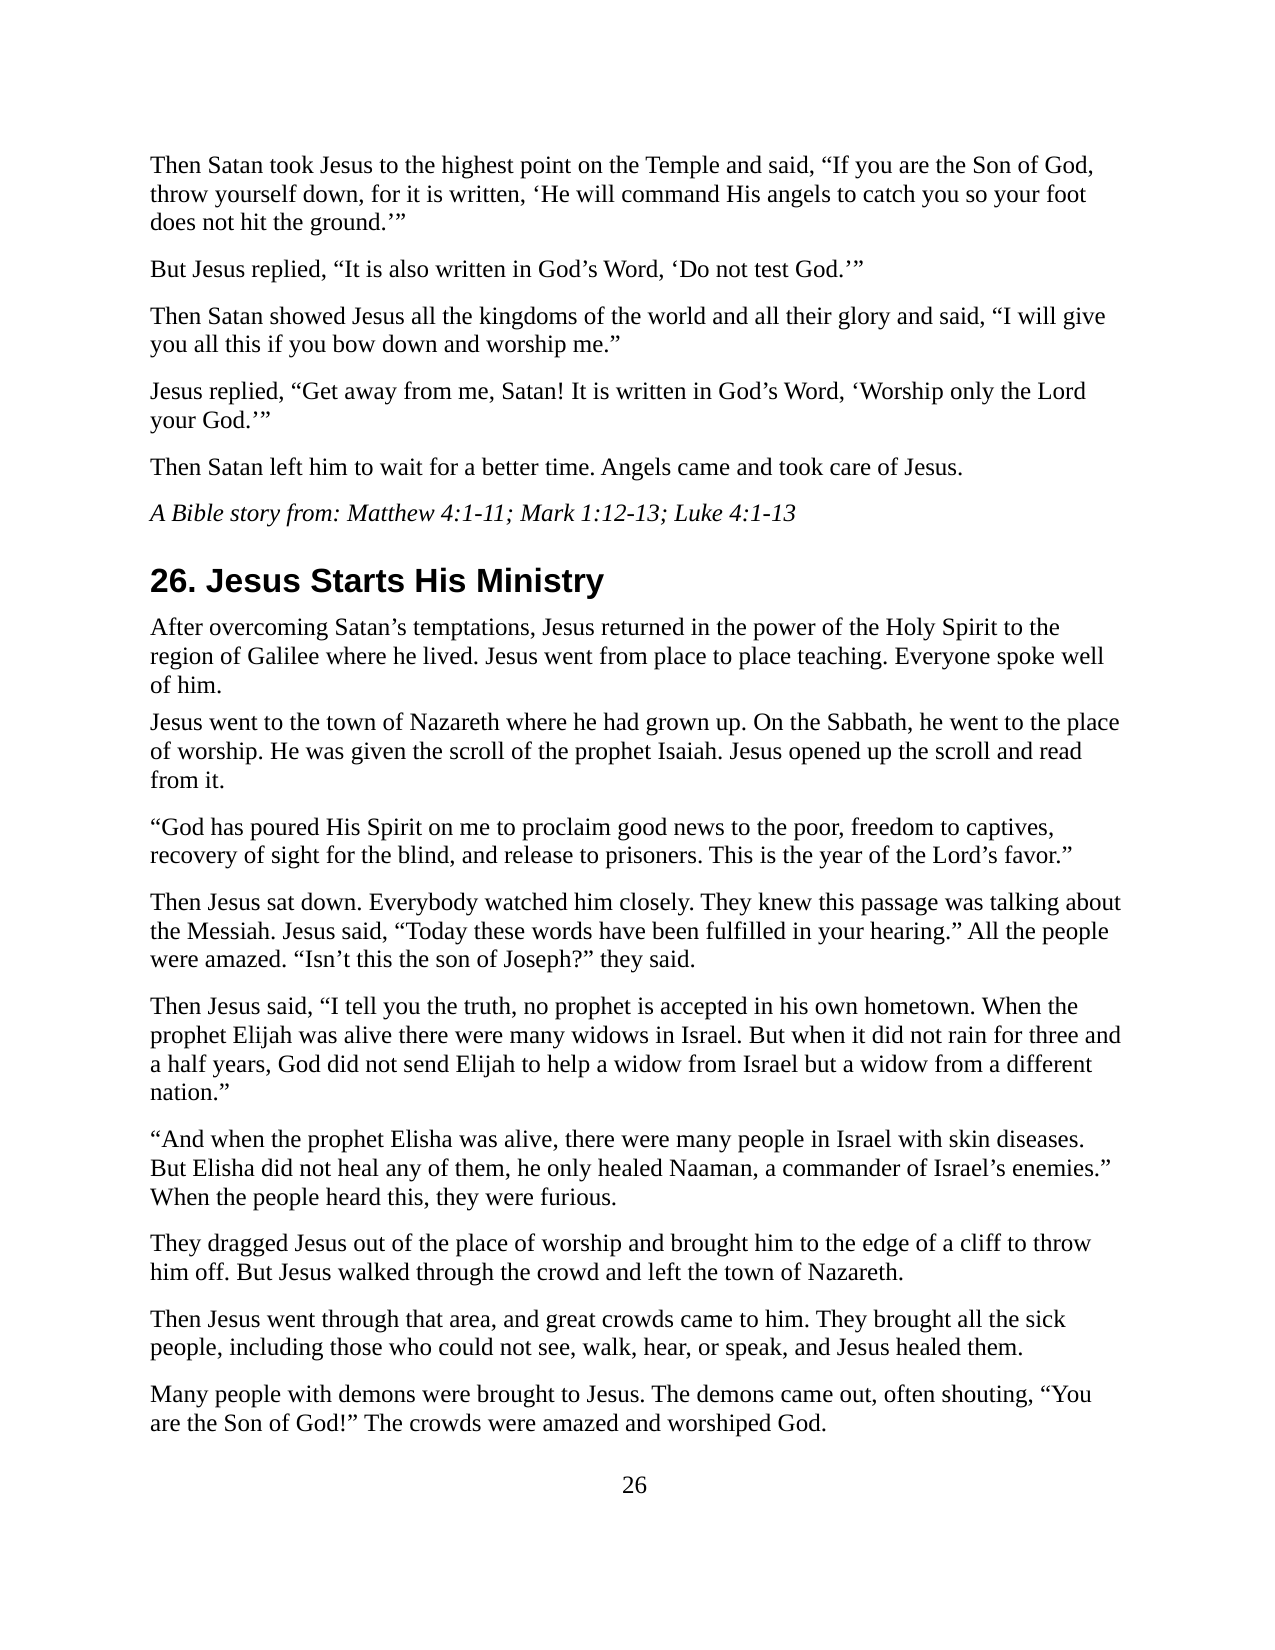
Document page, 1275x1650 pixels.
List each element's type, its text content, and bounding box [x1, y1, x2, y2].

text Jesus went to the town of Nazareth where he had grown up. On the Sabbath, he went to the place of worship. He was given the scroll of the prophet Isaiah. Jesus opened up the scroll and read from it. [150, 707, 1125, 794]
text Then Satan showed Jesus all the kingdoms of the world and all their glory and said, “I will give you all this if you bow down and worship me.” [150, 301, 1125, 358]
text Many people with demons were brought to Jesus. The demons came out, often shouting, “You are the Son of God!” The crowds were amazed and worshiped God. [150, 1379, 1125, 1437]
text Then Jesus said, “I tell you the truth, no prophet is accepted in his own hometown. When the prophet Elijah was alive there were many widows in Israel. But when it did not rain for three and a half years, God did not send Elijah to help a widow from Israel but a widow from a different nation.” [150, 991, 1125, 1106]
text Jesus replied, “Get away from me, Satan! It is written in God’s Word, ‘Worship only the Lord your God.’” [150, 376, 1125, 434]
text After overcoming Satan’s temptations, Jesus returned in the power of the Holy Spirit to the region of Galilee where he lived. Jesus went from place to place teaching. Everyone spoke well of him. [150, 612, 1125, 698]
text A Bible story from: Matthew 4:1-11; Mark 1:12-13; Luke 4:1-13 [150, 498, 1125, 527]
text Then Jesus sat down. Everybody watched him closely. They knew this passage was talking about the Messiah. Jesus said, “Today these words have been fulfilled in your hearing.” All the people were amazed. “Isn’t this the son of Joseph?” they said. [150, 887, 1125, 973]
text They dragged Jesus out of the place of worship and brought him to the edge of a cliff to throw him off. But Jesus walked through the crowd and left the town of Nazareth. [150, 1228, 1125, 1286]
text “God has poured His Spirit on me to proclaim good news to the poor, freedom to captives, recovery of sight for the blind, and release to prisoners. This is the year of the Lord’s favor.” [150, 812, 1125, 869]
text Then Satan left him to wait for a better time. Angels came and took care of Jesus. [150, 452, 1125, 480]
text Then Jesus went through that area, and great crowds came to him. They brought all the sick people, including those who could not see, walk, hear, or speak, and Jesus healed them. [150, 1304, 1125, 1361]
subtitle 26. Jesus Starts His Ministry [150, 561, 1125, 600]
text Then Satan took Jesus to the highest point on the Temple and said, “If you are the Son of God, throw yourself down, for it is written, ‘He will command His angels to catch you so your foot does not hit the ground.’” [150, 150, 1125, 236]
text But Jesus replied, “It is also written in God’s Word, ‘Do not test God.’” [150, 254, 1125, 283]
text “And when the prophet Elisha was alive, there were many people in Israel with skin diseases. But Elisha did not heal any of them, he only healed Naaman, a commander of Israel’s enemies.” When the people heard this, they were furious. [150, 1124, 1125, 1210]
